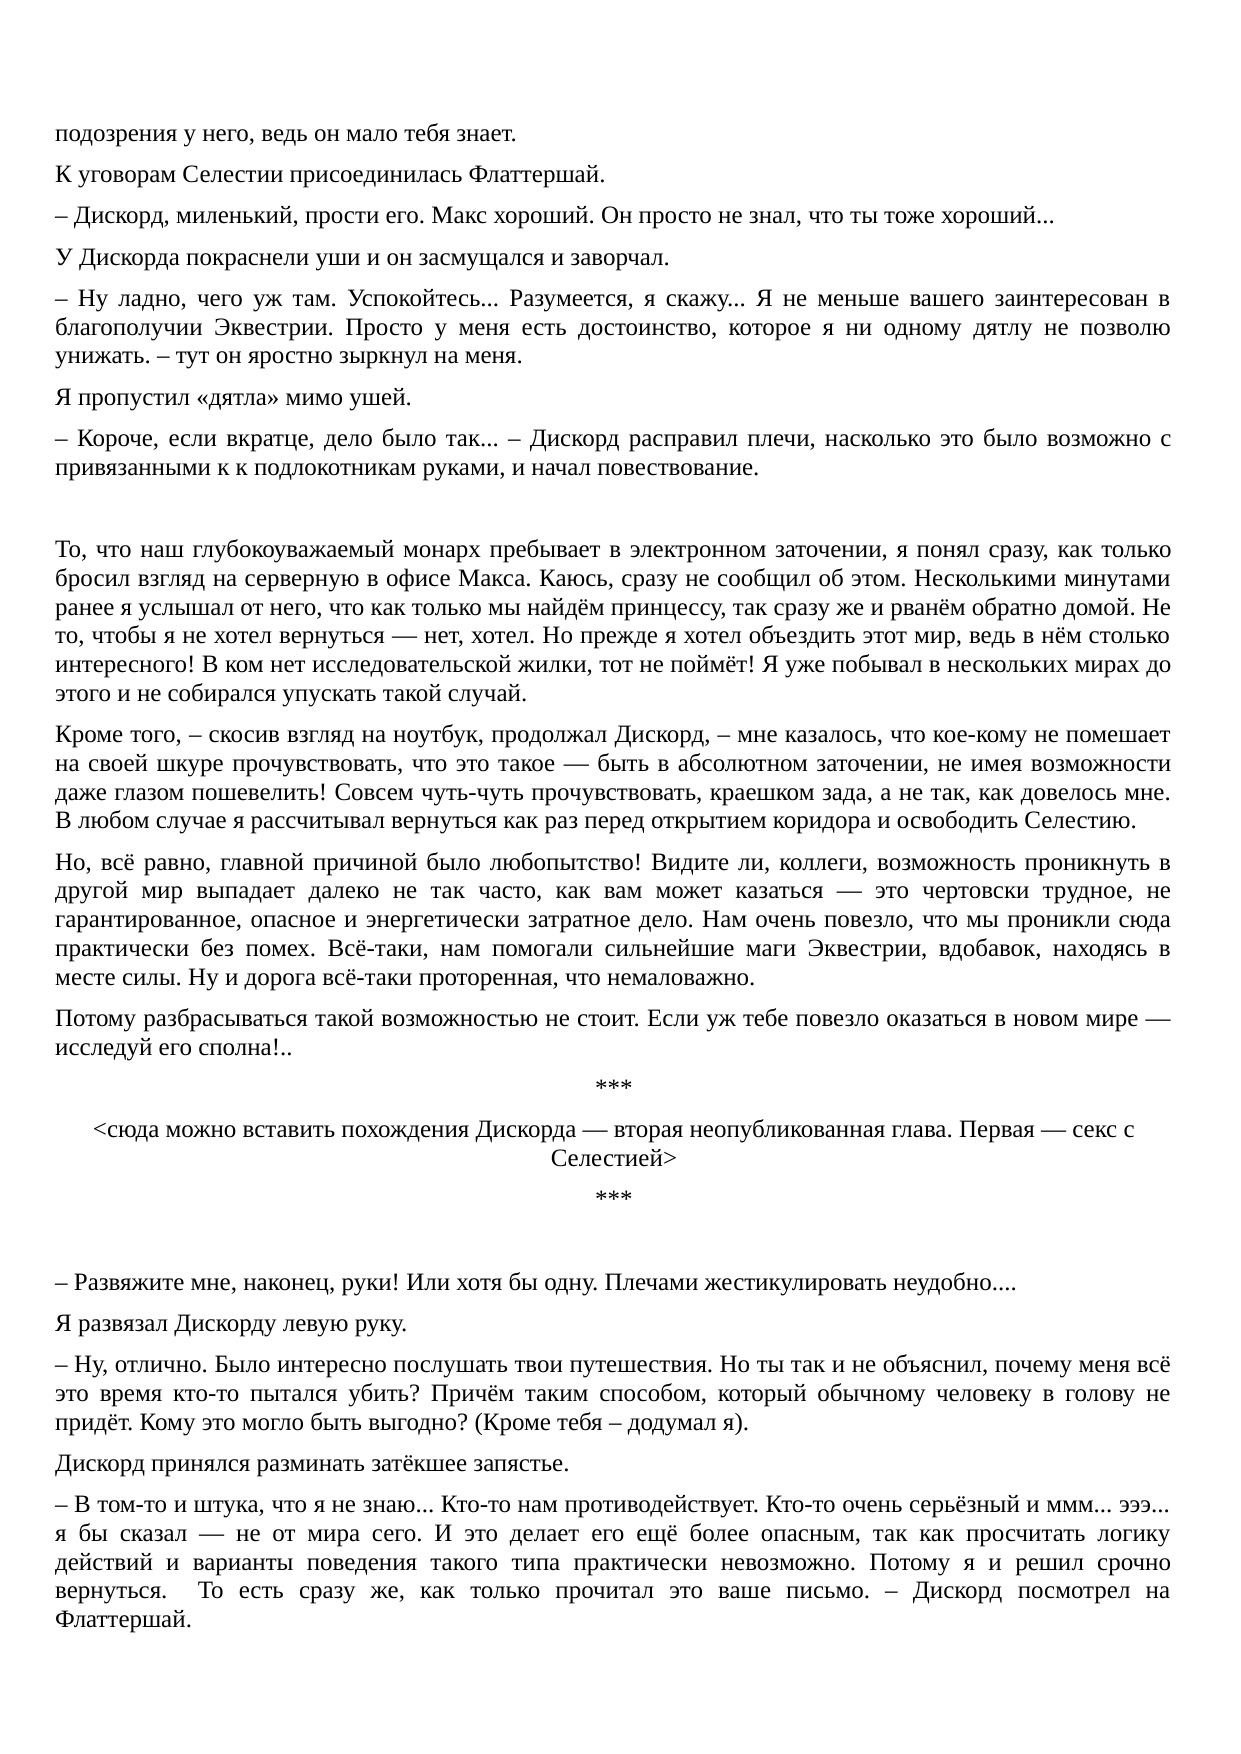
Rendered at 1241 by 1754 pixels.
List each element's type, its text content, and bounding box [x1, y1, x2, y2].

text То, что наш глубокоуважаемый монарх пребывает в электронном заточении, я понял сразу, как только бросил взгляд на серверную в офисе Макса. Каюсь, сразу не сообщил об этом. Несколькими минутами ранее я услышал от него, что как только мы найдём принцессу, так сразу же и рванём обратно домой. Не то, чтобы я не хотел вернуться — нет, хотел. Но прежде я хотел объездить этот мир, ведь в нём столько интересного! В ком нет исследовательской жилки, тот не поймёт! Я уже побывал в нескольких мирах до этого и не собирался упускать такой случай. [55, 534, 1172, 707]
text *** [55, 1073, 1172, 1102]
text Я развязал Дискорду левую руку. [55, 1308, 1172, 1337]
text Я пропустил «дятла» мимо ушей. [55, 382, 1172, 411]
text Дискорд принялся разминать затёкшее запястье. [55, 1448, 1172, 1477]
text Но, всё равно, главной причиной было любопытство! Видите ли, коллеги, возможность проникнуть в другой мир выпадает далеко не так часто, как вам может казаться — это чертовски трудное, не гарантированное, опасное и энергетически затратное дело. Нам очень повезло, что мы проникли сюда практически без помех. Всё-таки, нам помогали сильнейшие маги Эквестрии, вдобавок, находясь в месте силы. Ну и дорога всё-таки проторенная, что немаловажно. [55, 847, 1172, 991]
text Кроме того, – скосив взгляд на ноутбук, продолжал Дискорд, – мне казалось, что кое-кому не помешает на своей шкуре прочувствовать, что это такое — быть в абсолютном заточении, не имея возможности даже глазом пошевелить! Совсем чуть-чуть прочувствовать, краешком зада, а не так, как довелось мне. В любом случае я рассчитывал вернуться как раз перед открытием коридора и освободить Селестию. [55, 719, 1172, 834]
text – Ну ладно, чего уж там. Успокойтесь... Разумеется, я скажу... Я не меньше вашего заинтересован в благополучии Эквестрии. Просто у меня есть достоинство, которое я ни одному дятлу не позволю унижать. – тут он яростно зыркнул на меня. [55, 283, 1172, 369]
text – Развяжите мне, наконец, руки! Или хотя бы одну. Плечами жестикулировать неудобно.... [55, 1267, 1172, 1296]
text К уговорам Селестии присоединилась Флаттершай. [55, 159, 1172, 188]
text <сюда можно вставить похождения Дискорда — вторая неопубликованная глава. Первая — секс с Селестией> [55, 1114, 1172, 1172]
text – В том-то и штука, что я не знаю... Кто-то нам противодействует. Кто-то очень серьёзный и ммм... эээ... я бы сказал — не от мира сего. И это делает его ещё более опасным, так как просчитать логику действий и варианты поведения такого типа практически невозможно. Потому я и решил срочно вернуться. То есть сразу же, как только прочитал это ваше письмо. – Дискорд посмотрел на Флаттершай. [55, 1489, 1172, 1633]
text – Ну, отлично. Было интересно послушать твои путешествия. Но ты так и не объяснил, почему меня всё это время кто-то пытался убить? Причём таким способом, который обычному человеку в голову не придёт. Кому это могло быть выгодно? (Кроме тебя – додумал я). [55, 1349, 1172, 1436]
text – Дискорд, миленький, прости его. Макс хороший. Он просто не знал, что ты тоже хороший... [55, 201, 1172, 229]
text У Дискорда покраснели уши и он засмущался и заворчал. [55, 242, 1172, 271]
text *** [55, 1184, 1172, 1213]
text – Короче, если вкратце, дело было так... – Дискорд расправил плечи, насколько это было возможно с привязанными к к подлокотникам руками, и начал повествование. [55, 423, 1172, 481]
text подозрения у него, ведь он мало тебя знает. [55, 118, 1172, 147]
text Потому разбрасываться такой возможностью не стоит. Если уж тебе повезло оказаться в новом мире — исследуй его сполна!.. [55, 1003, 1172, 1061]
